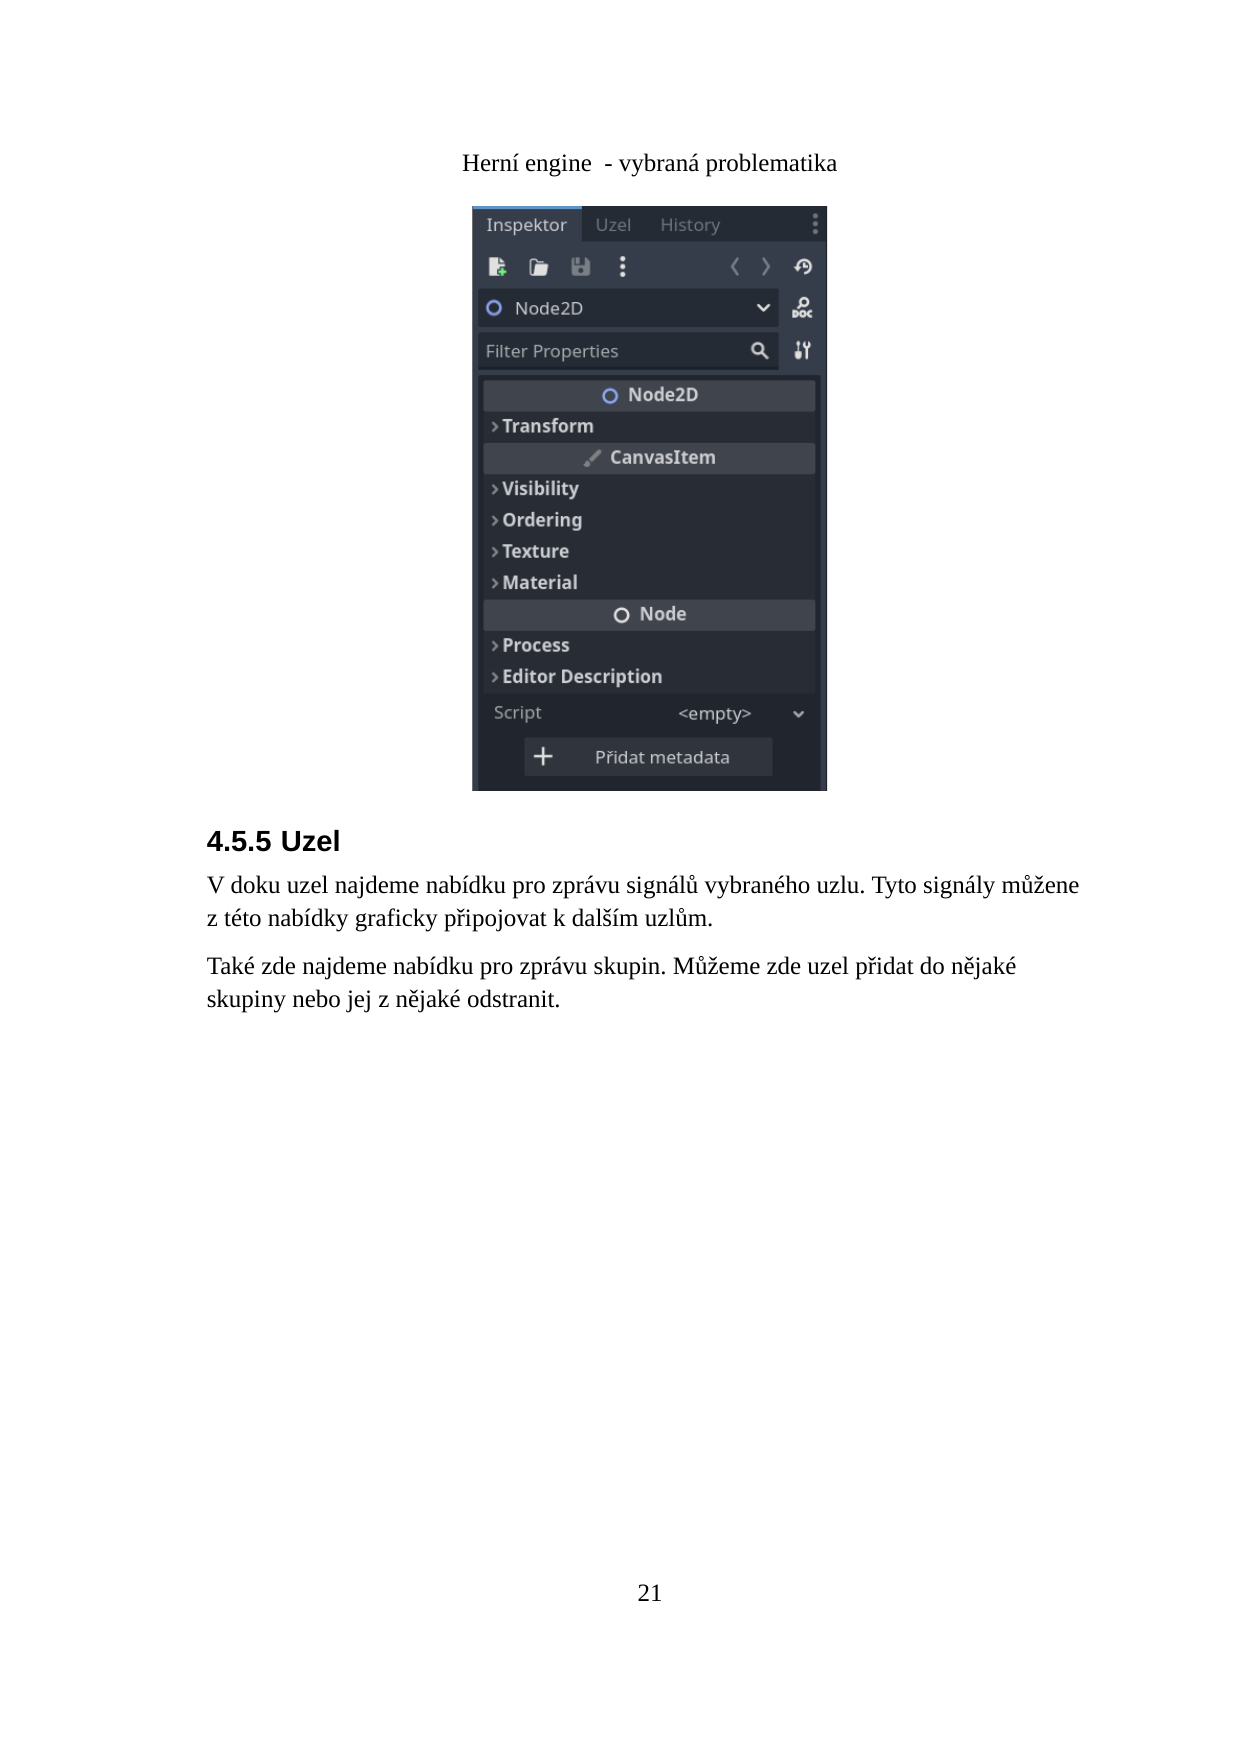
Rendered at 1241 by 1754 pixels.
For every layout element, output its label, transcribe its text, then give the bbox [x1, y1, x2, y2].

subtitle Uzel [207, 824, 1093, 858]
text V doku uzel najdeme nabídku pro zprávu signálů vybraného uzlu. Tyto signály můžene z této nabídky graficky připojovat k dalším uzlům. [207, 870, 1093, 932]
text Také zde najdeme nabídku pro zprávu skupin. Můžeme zde uzel přidat do nějaké skupiny nebo jej z nějaké odstranit. [207, 951, 1093, 1012]
picture [472, 206, 828, 791]
